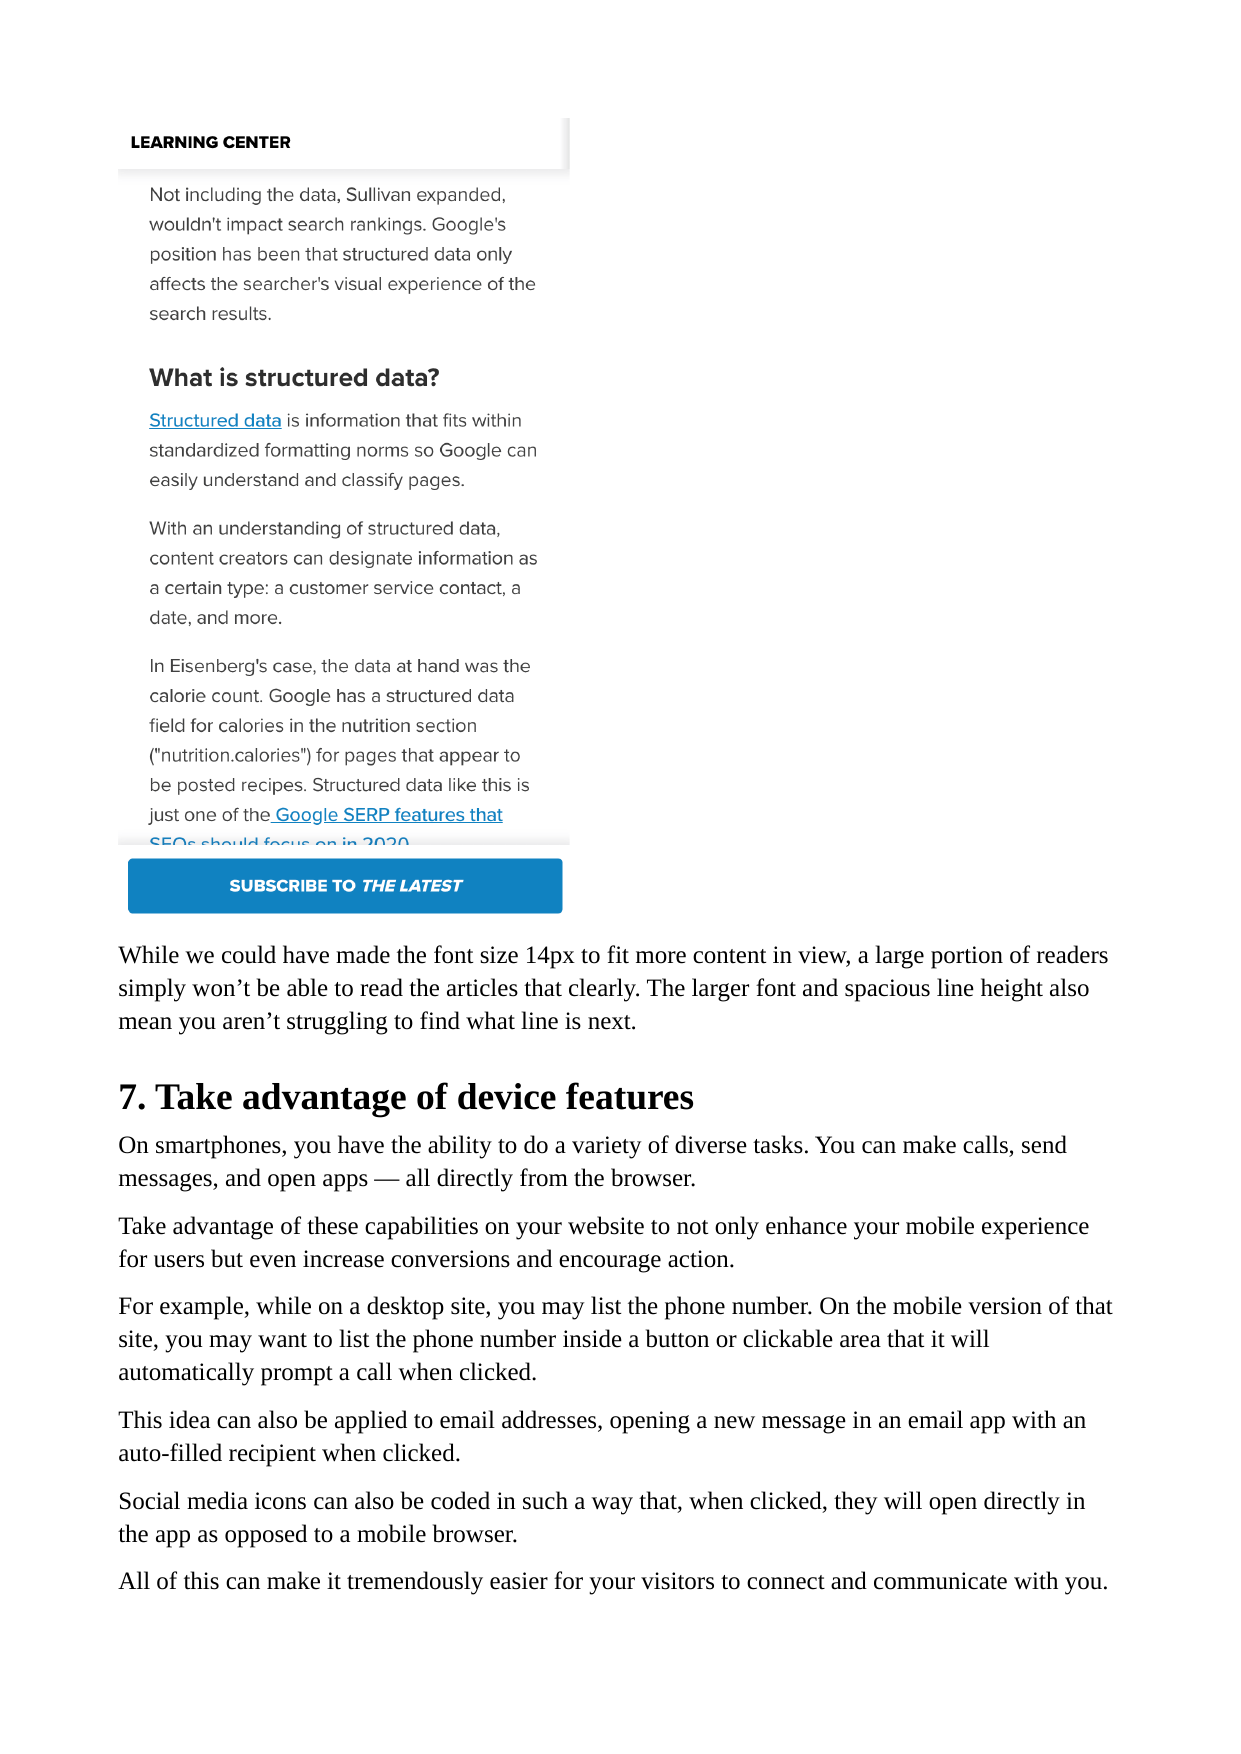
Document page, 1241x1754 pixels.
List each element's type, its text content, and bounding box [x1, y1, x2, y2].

text This idea can also be applied to email addresses, opening a new message in an email app with an auto-filled recipient when clicked. [118, 1405, 1122, 1467]
text Take advantage of these capabilities on your website to not only enhance your mobile experience for users but even increase conversions and encourage action. [118, 1211, 1122, 1273]
text On smartphones, you have the ability to do a variety of diverse tasks. You can make calls, send messages, and open apps — all directly from the browser. [118, 1130, 1122, 1192]
subtitle 7. Take advantage of device features [118, 1074, 1122, 1118]
picture [118, 118, 570, 922]
text Social media icons can also be coded in such a way that, when clicked, they will open directly in the app as opposed to a mobile browser. [118, 1486, 1122, 1547]
text For example, while on a desktop site, you may list the phone number. On the mobile version of that site, you may want to list the phone number inside a button or clickable area that it will automatically prompt a call when clicked. [118, 1291, 1122, 1386]
text All of this can make it tremendously easier for your visitors to connect and communicate with you. [118, 1566, 1122, 1595]
text While we could have made the font size 14px to fit more content in view, a large portion of readers simply won’t be able to read the articles that clearly. The larger font and spacious line height also mean you aren’t struggling to find what line is next. [118, 940, 1122, 1035]
